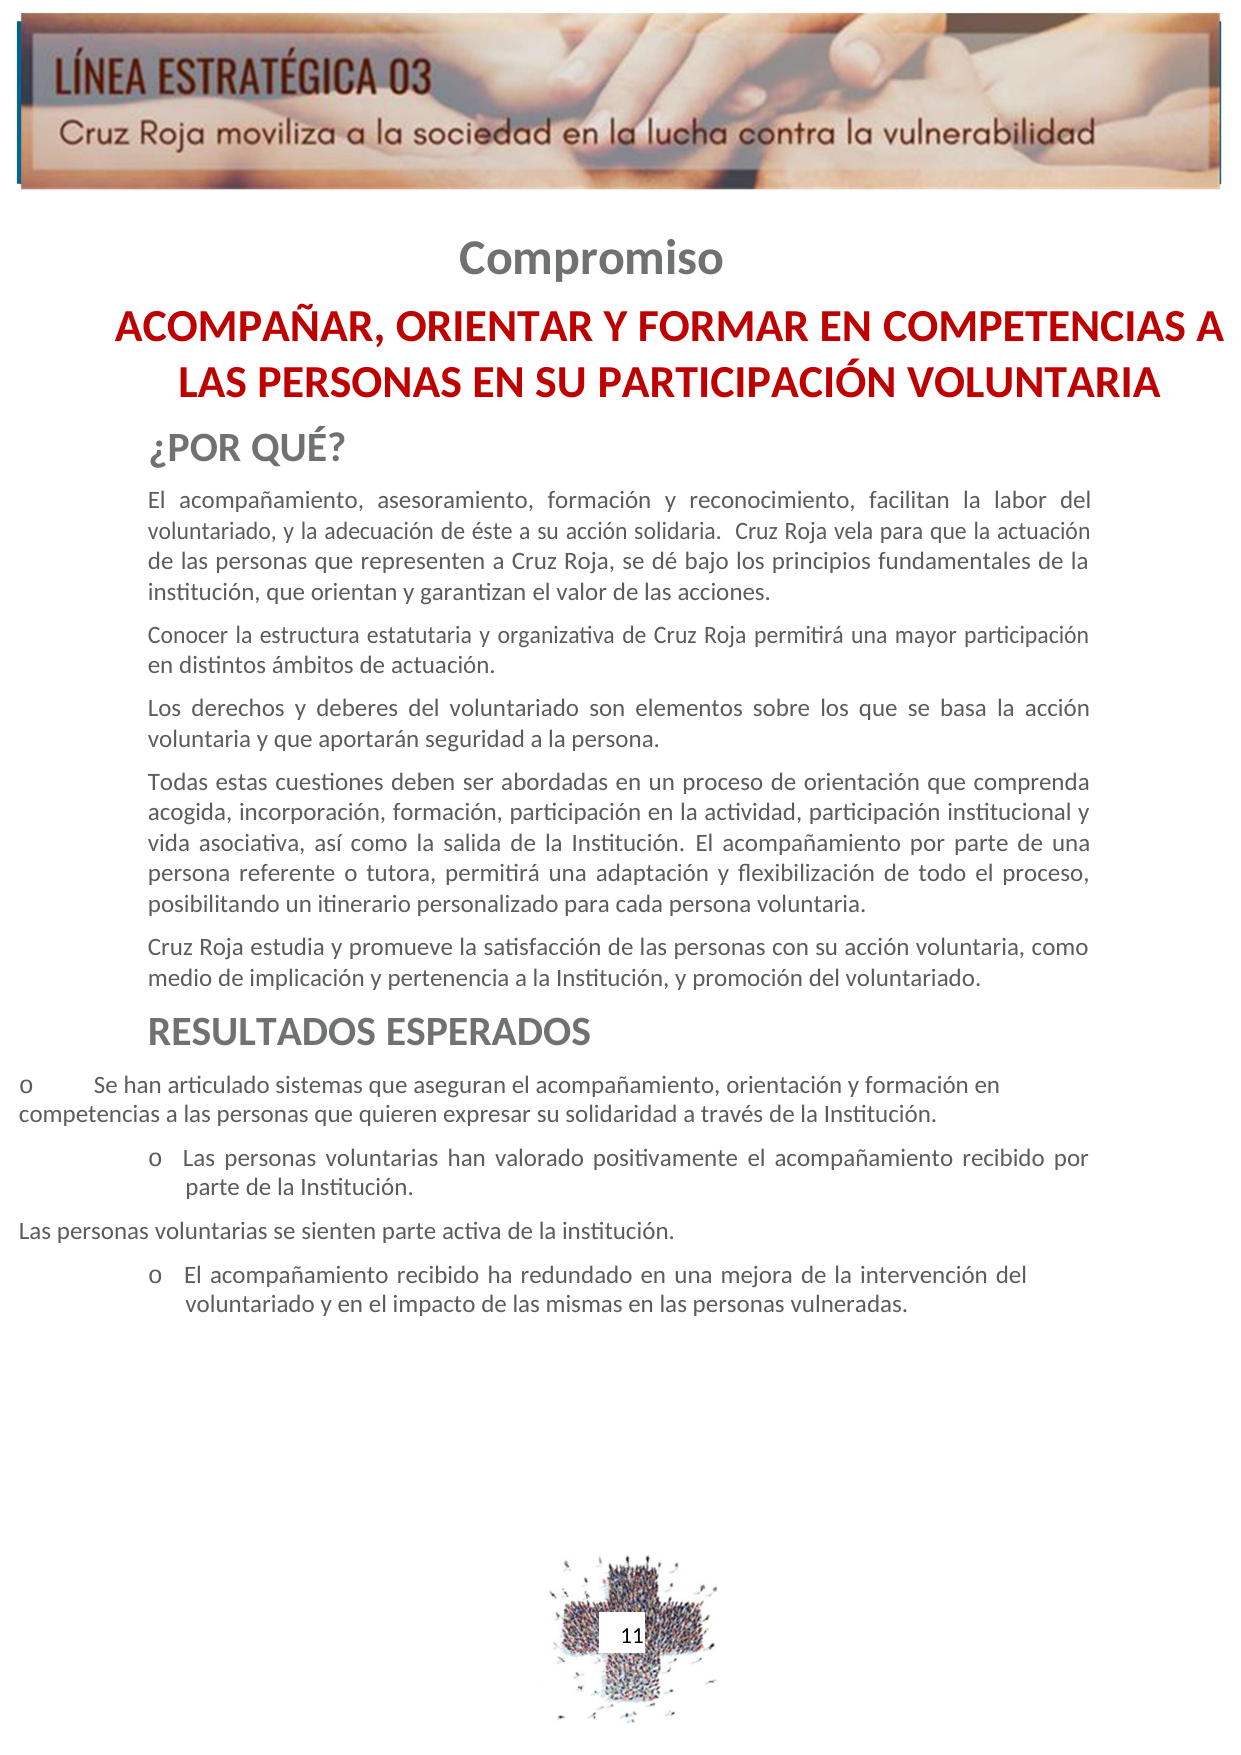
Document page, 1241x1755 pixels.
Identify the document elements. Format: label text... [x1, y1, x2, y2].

subtitle ¿POR QUÉ? [146, 421, 348, 472]
text El acompañamiento, asesoramiento, formación y reconocimiento, facilitan la labor del voluntariado, y la adecuación de éste a su acción solidaria. Cruz Roja vela para que la actuación de las personas que representen a Cruz Roja, se dé bajo los principios fundamentales de la institución, que orientan y garantizan el valor de las acciones. [148, 484, 1091, 607]
text o El acompañamiento recibido ha redundado en una mejora de la intervención del voluntariado y en el impacto de las mismas en las personas vulneradas. [148, 1259, 1094, 1319]
subtitle ACOMPAÑAR, ORIENTAR Y FORMAR EN COMPETENCIAS A LAS PERSONAS EN SU PARTICIPACIÓN VOLUNTARIA [104, 297, 1234, 409]
list Las personas voluntarias se sienten parte activa de la institución. [0, 1215, 1234, 1247]
text o Las personas voluntarias han valorado positivamente el acompañamiento recibido por parte de la Institución. [148, 1142, 1091, 1202]
subtitle RESULTADOS ESPERADOS [148, 1005, 1234, 1056]
list Se han articulado sistemas que aseguran el acompañamiento, orientación y formación en competencias a las personas que quieren expresar su solidaridad a través de la Institución. [19, 1069, 1091, 1128]
text Conocer la estructura estatutaria y organizativa de Cruz Roja permitirá una mayor participación en distintos ámbitos de actuación. [148, 619, 1091, 680]
text Los derechos y deberes del voluntariado son elementos sobre los que se basa la acción voluntaria y que aportarán seguridad a la persona. [148, 692, 1091, 753]
text Cruz Roja estudia y promueve la satisfacción de las personas con su acción voluntaria, como medio de implicación y pertenencia a la Institución, y promoción del voluntariado. [148, 931, 1091, 992]
text Todas estas cuestiones deben ser abordadas en un proceso de orientación que comprenda acogida, incorporación, formación, participación en la actividad, participación institucional y vida asociativa, así como la salida de la Institución. El acompañamiento por parte de una persona referente o tutora, permitirá una adaptación y flexibilización de todo el proceso, posibilitando un itinerario personalizado para cada persona voluntaria. [148, 766, 1091, 919]
